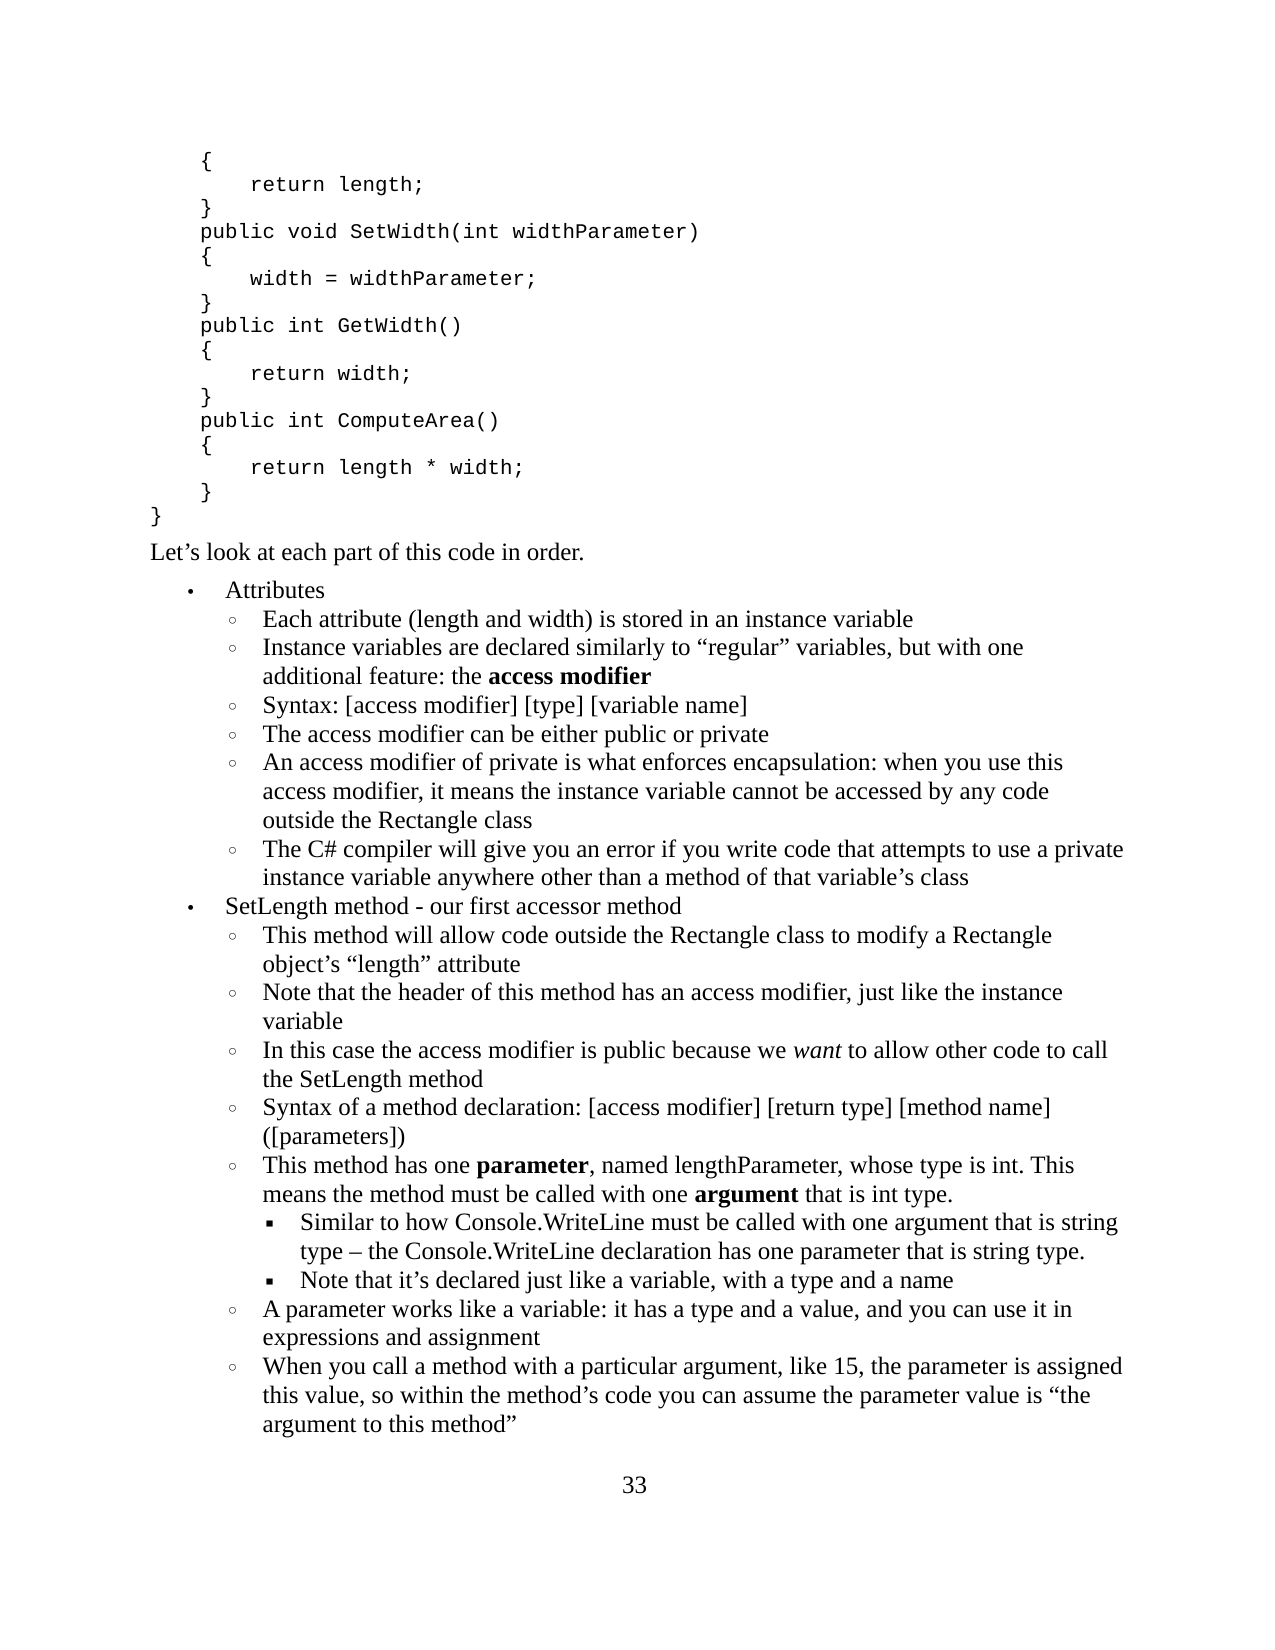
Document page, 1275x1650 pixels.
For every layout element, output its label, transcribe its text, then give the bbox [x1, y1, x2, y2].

list Attributes [187, 575, 1125, 604]
list In this case the access modifier is public because we want to allow other code to call the SetLength method [225, 1035, 1125, 1092]
list Instance variables are declared similarly to “regular” variables, but with one additional feature: the access modifier [225, 632, 1125, 690]
text Let’s look at each part of this code in order. [150, 537, 1125, 566]
list Each attribute (length and width) is stored in an instance variable [225, 604, 1125, 632]
list Syntax of a method declaration: [access modifier] [return type] [method name]([parameters]) [225, 1092, 1125, 1150]
list An access modifier of private is what enforces encapsulation: when you use this access modifier, it means the instance variable cannot be accessed by any code outside the Rectangle class [225, 747, 1125, 834]
text public void SetWidth(int widthParameter) [150, 221, 1125, 244]
list This method has one parameter, named lengthParameter, whose type is int. This means the method must be called with one argument that is int type. [225, 1150, 1125, 1207]
text } [150, 292, 1125, 316]
list The C# compiler will give you an error if you write code that attempts to use a private instance variable anywhere other than a method of that variable’s class [225, 834, 1125, 891]
list Note that it’s declared just like a variable, with a type and a name [262, 1265, 1125, 1294]
text } [150, 481, 1125, 505]
text { [150, 434, 1125, 457]
text return length * width; [150, 457, 1125, 481]
text public int ComputeArea() [150, 410, 1125, 434]
list SetLength method - our first accessor method [187, 891, 1125, 920]
list A parameter works like a variable: it has a type and a value, and you can use it in expressions and assignment [225, 1294, 1125, 1351]
list Note that the header of this method has an access modifier, just like the instance variable [225, 977, 1125, 1035]
list Similar to how Console.WriteLine must be called with one argument that is string type – the Console.WriteLine declaration has one parameter that is string type. [262, 1207, 1125, 1265]
text return width; [150, 363, 1125, 386]
text { [150, 339, 1125, 363]
list When you call a method with a particular argument, like 15, the parameter is assigned this value, so within the method’s code you can assume the parameter value is “the argument to this method” [225, 1351, 1125, 1437]
text { [150, 244, 1125, 268]
text } [150, 197, 1125, 221]
text } [150, 386, 1125, 410]
list This method will allow code outside the Rectangle class to modify a Rectangle object’s “length” attribute [225, 920, 1125, 977]
text } [150, 505, 1125, 528]
text public int GetWidth() [150, 316, 1125, 339]
text width = widthParameter; [150, 268, 1125, 292]
text return length; [150, 174, 1125, 197]
text { [150, 150, 1125, 174]
list The access modifier can be either public or private [225, 719, 1125, 747]
list Syntax: [access modifier] [type] [variable name] [225, 690, 1125, 719]
